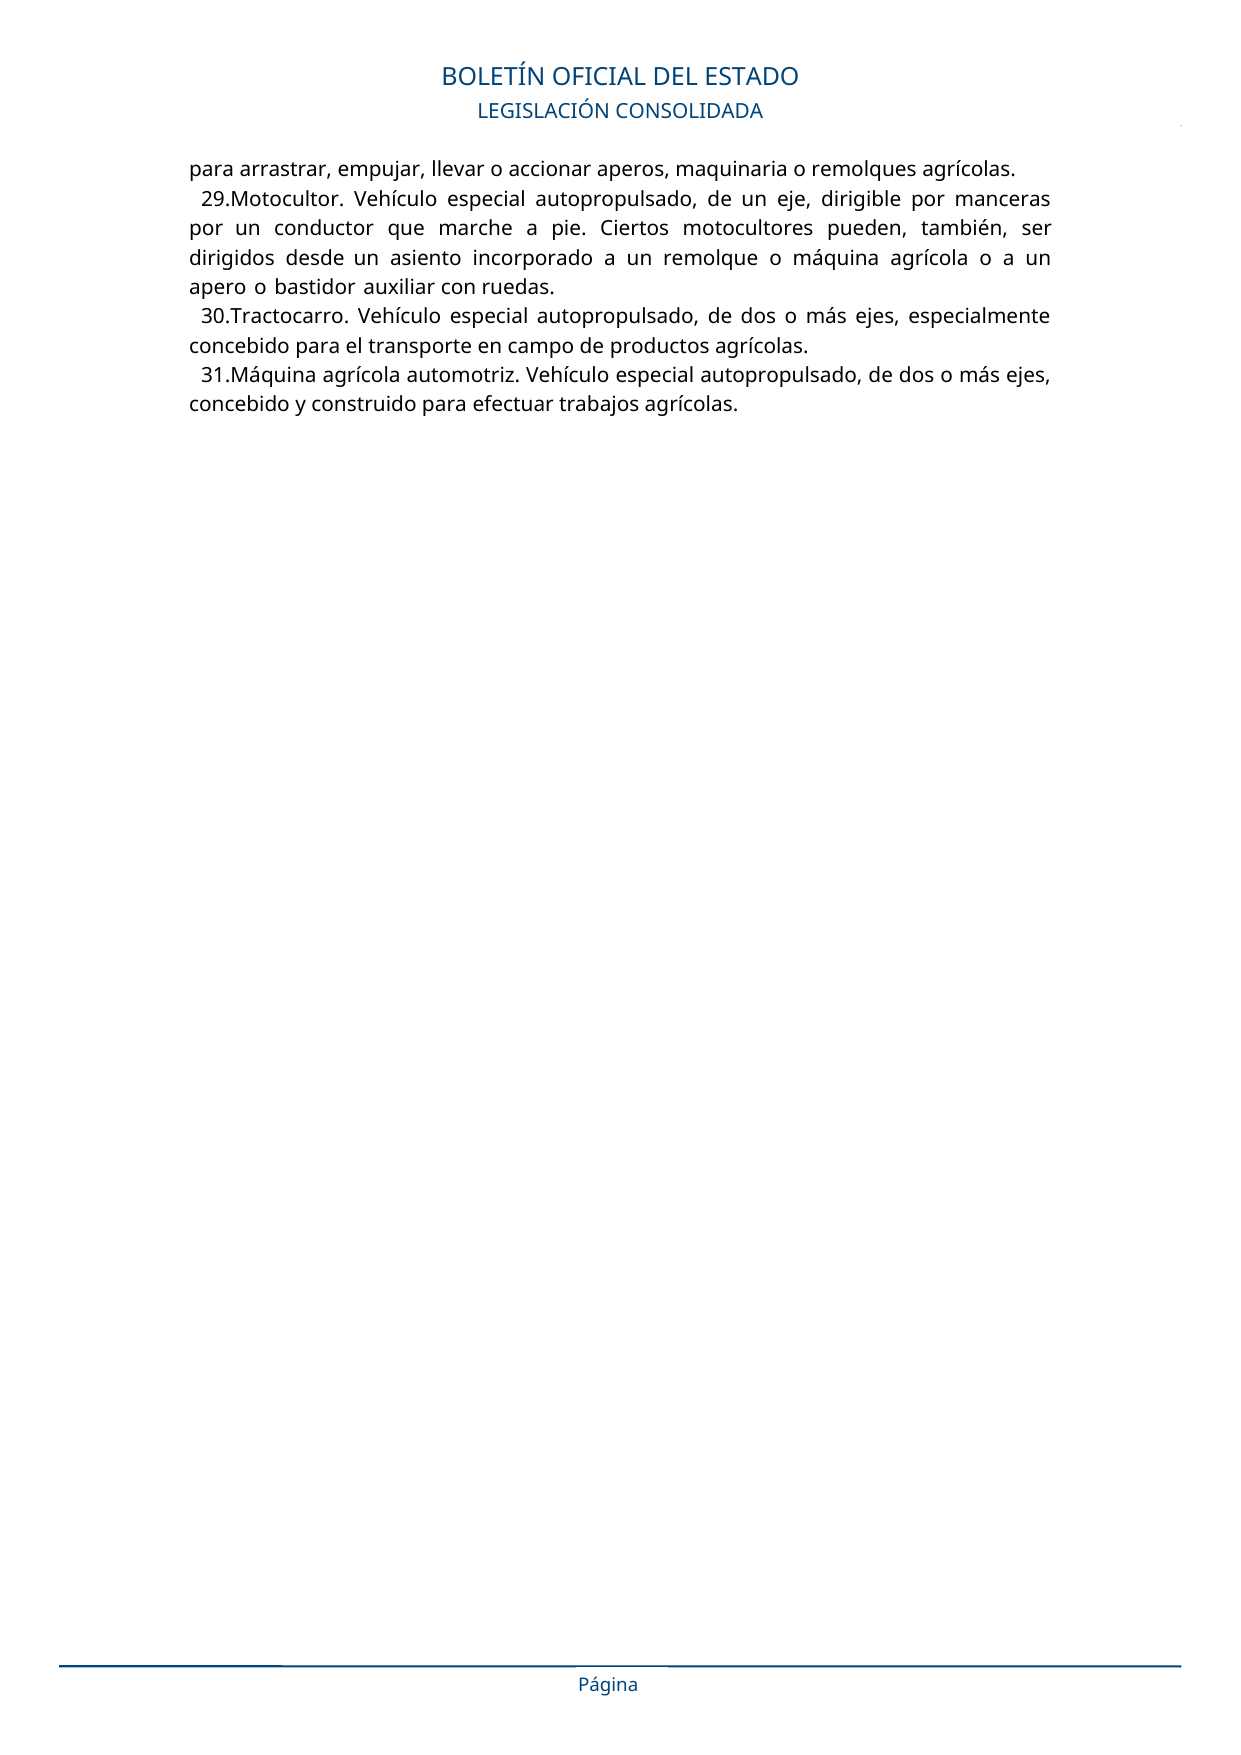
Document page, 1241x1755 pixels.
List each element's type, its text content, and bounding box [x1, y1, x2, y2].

list Motocultor. Vehículo especial autopropulsado, de un eje, dirigible por manceras por un conductor que marche a pie. Ciertos motocultores pueden, también, ser dirigidos desde un asiento incorporado a un remolque o máquina agrícola o a un apero o bastidor auxiliar con ruedas. [165, 184, 1052, 300]
list Máquina agrícola automotriz. Vehículo especial autopropulsado, de dos o más ejes, concebido y construido para efectuar trabajos agrícolas. [165, 360, 1052, 418]
list para arrastrar, empujar, llevar o accionar aperos, maquinaria o remolques agrícolas. [165, 154, 1184, 183]
list Tractocarro. Vehículo especial autopropulsado, de dos o más ejes, especialmente concebido para el transporte en campo de productos agrícolas. [165, 301, 1052, 359]
